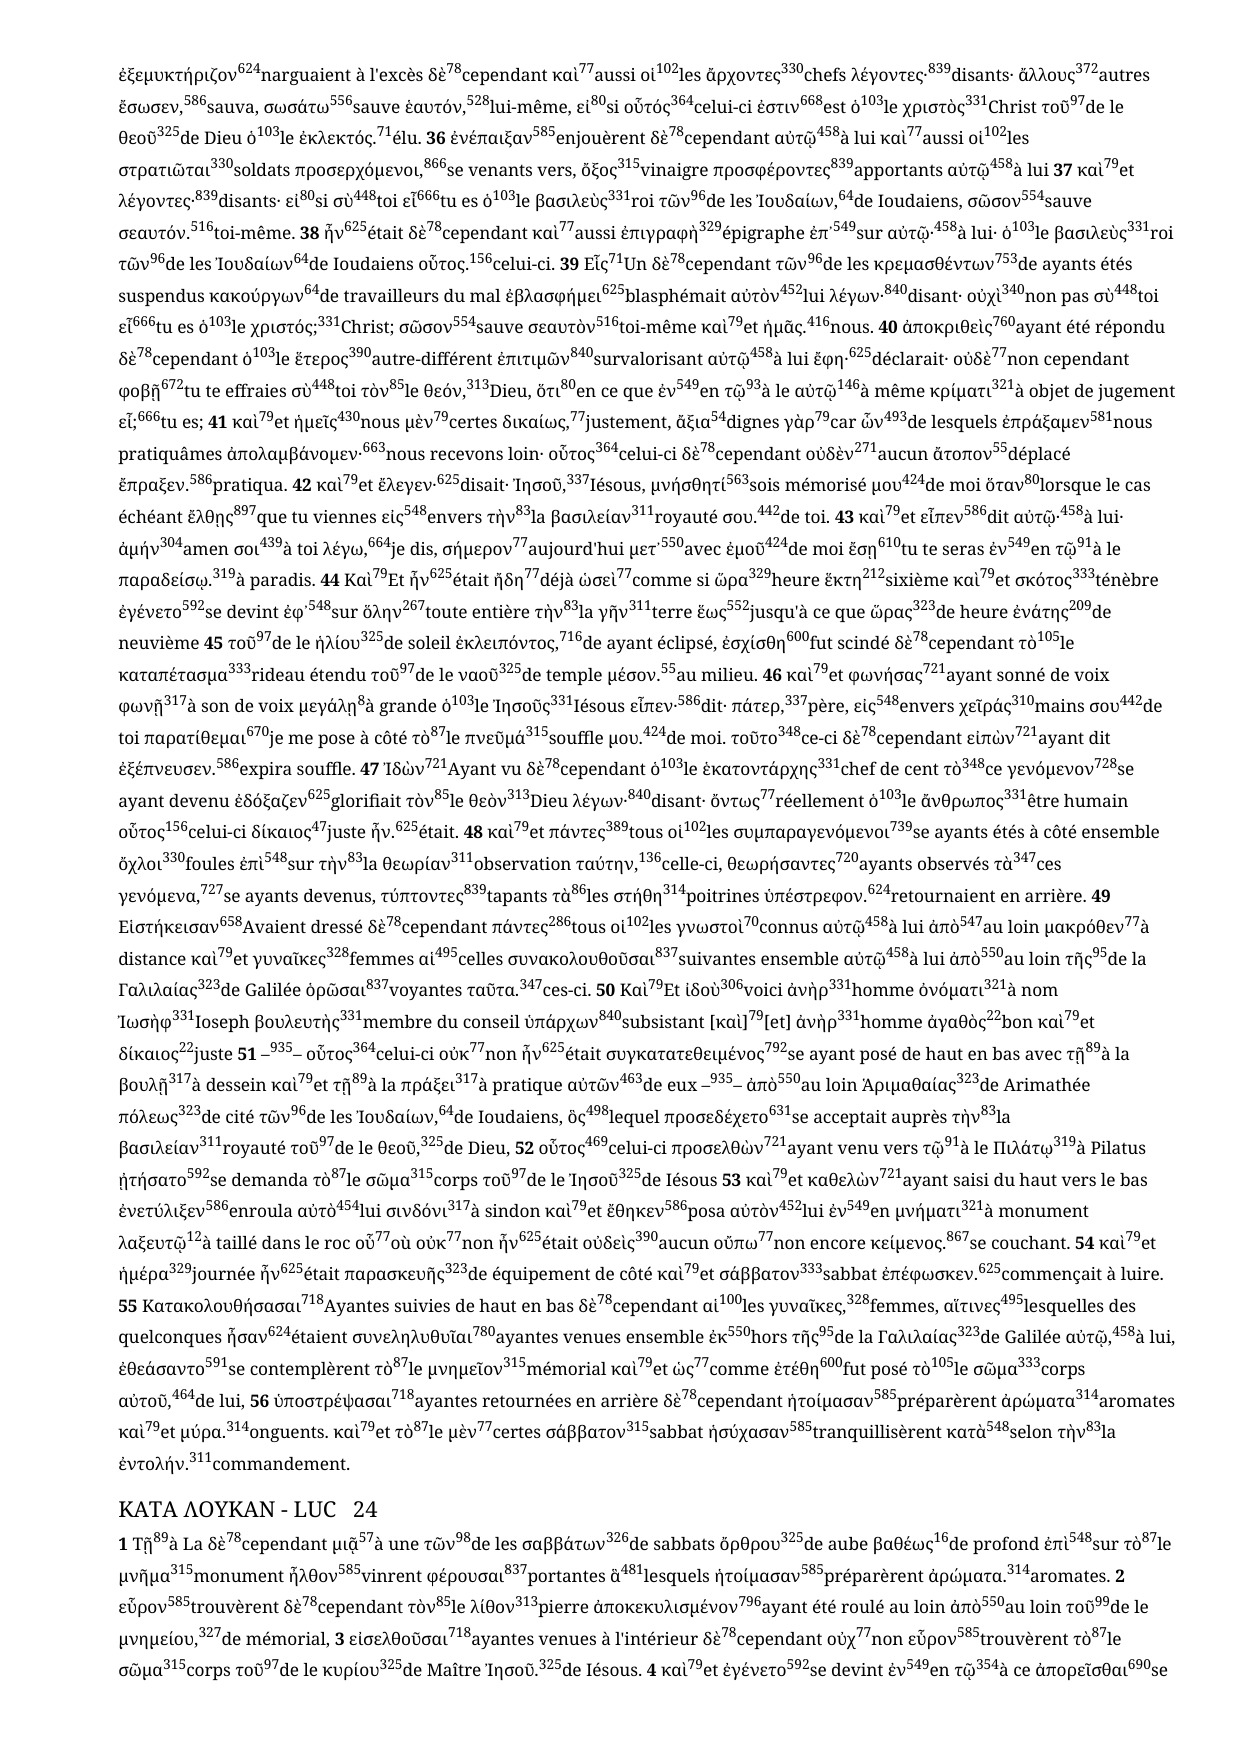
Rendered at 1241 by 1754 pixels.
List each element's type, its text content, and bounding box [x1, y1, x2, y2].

text ΚΑΤΑ ΛΟΥΚΑΝ - LUC 24 [118, 1494, 1181, 1524]
text 1 Καὶ79Et ἀναστὰν723ayant redressé ἅπαν289en totalité τὸ105le πλῆθος333multitude αὐτῶν463de eux ἤγαγον585conduisirent αὐτὸν452lui ἐπὶ548sur τὸν85le Πιλᾶτον.313Pilatus. 2 Ἤρξαντο591Se originèrent δὲ78cependant κατηγορεῖν689accuser αὐτοῦ464de lui λέγοντες·839disants· τοῦτον346celui-ci εὕρομεν581nous trouvâmes διαστρέφοντα822tournant de travers τὸ87le ἔθνος315ethnie ἡμῶν423de nous καὶ79et κωλύοντα822empêchant φόρους312impôts Καίσαρι319à Kaesar διδόναι689donner καὶ79et λέγοντα822disant ἑαυτὸν528lui-même χριστὸν313Christ βασιλέα313roi εἶναι.689être. 3 ὁ103le δὲ78cependant Πιλᾶτος331Pilatus ἠρώτησεν586sollicita αὐτὸν452lui λέγων·840disant· σὺ448toi εἶ666tu es ὁ103le βασιλεὺς331roi τῶν96de les Ἰουδαίων;64de Ioudaiens; ὁ469celui δὲ78cependant ἀποκριθεὶς760ayant été répondu αὐτῷ458à lui ἔφη·625déclarait· σὺ448toi λέγεις.666tu dis. 4 ὁ103le δὲ78cependant Πιλᾶτος331Pilatus εἶπεν586dit πρὸς548vers τοὺς84les ἀρχιερεῖς312chefs sacrificateurs καὶ79et τοὺς84les ὄχλους·312foules· οὐδὲν271aucun εὑρίσκω664je trouve αἴτιον55auteur ἐν549en τῷ91à le ἀνθρώπῳ319à être humain τούτῳ.144à celui-ci. 5 οἱ468ceux δὲ78cependant ἐπίσχυον624avaient la ténacité au dessus λέγοντες839disants ὅτι80en ce que ἀνασείει668secoue de bas en haut τὸν85le λαὸν313peuple διδάσκων840enseignant καθ᾽550contre ὅλης279de toute entière τῆς95de la Ἰουδαίας,323de Ioudaia, καὶ77aussi ἀρξάμενος740se ayant originé ἀπὸ550au loin τῆς95de la Γαλιλαίας323de Galilée ἕως551jusqu'à ce que ὧδε.77ici. 6 Πιλᾶτος331Pilatus δὲ78cependant ἀκούσας721ayant écouté ἐπηρώτησεν586demanda sur εἰ80si ὁ103le ἄνθρωπος331être humain Γαλιλαῖός47Galiléen ἐστιν,668est, 7 καὶ79et ἐπιγνοὺς721ayant reconnu ὅτι80en ce que ἐκ550hors τῆς95de la ἐξουσίας323de autorité Ἡρῴδου325de Hérode ἐστὶν668est ἀνέπεμψεν586manda de bas en haut αὐτὸν452lui πρὸς548vers Ἡρῴδην,313Hérode, ὄντα822étant καὶ77aussi αὐτὸν528lui-même ἐν549en Ἱεροσολύμοις320à Ierosoluma ἐν549en ταύταις141à celles-ci ταῖς88à les ἡμέραις.316à journées. 8 Ὁ103Le δὲ78cependant Ἡρῴδης331Hérode ἰδὼν721ayant vu τὸν85le Ἰησοῦν313Iésous ἐχάρη600fut été de joie λίαν,77extrêmement, ἦν625était γὰρ79car ἐξ550hors ἱκανῶν15de assez-importants χρόνων324de temps θέλων840voulant ἰδεῖν681voir αὐτὸν452lui διὰ548par le fait de τὸ348ce ἀκούειν689écouter περὶ550autour αὐτοῦ464de lui καὶ79et ἤλπιζέν625espérait τι271un quelconque σημεῖον315signe ἰδεῖν681voir ὑπ᾽550sous αὐτοῦ464de lui γινόμενον.851se devenant. 9 ἐπηρώτα625demandait sur δὲ78cependant αὐτὸν452lui ἐν549en λόγοις318à discours ἱκανοῖς,9à assez-importants, αὐτὸς469lui δὲ78cependant οὐδὲν375aucun ἀπεκρίνατο592se répondit αὐτῷ.458à lui. 10 εἱστήκεισαν658avaient dressé δὲ78cependant οἱ102les ἀρχιερεῖς330chefs sacrificateurs καὶ79et οἱ102les γραμματεῖς330lettrés εὐτόνως77d'une manière bien tendue κατηγοροῦντες839accusants αὐτοῦ.464de lui. 11 ἐξουθενήσας721ayant exclu comme rien δὲ78cependant αὐτὸν452lui [καὶ]77[aussi] ὁ103le Ἡρῴδης331Hérode σὺν549avec τοῖς92à les στρατεύμασιν320à troupes de soldats αὐτοῦ464de lui καὶ79et ἐμπαίξας721ayant enjoué περιβαλὼν721ayant entouré ἐσθῆτα311habillement λαμπρὰν2brillante ἀνέπεμψεν586manda de bas en haut αὐτὸν452lui τῷ91à le Πιλάτῳ.319à Pilatus. 12 ἐγένοντο591se devinrent δὲ78cependant φίλοι46amis ὅ103le τε79en outre Ἡρῴδης331Hérode καὶ79et ὁ103le Πιλᾶτος331Pilatus ἐν549en αὐτῇ142à même τῇ89à la ἡμέρᾳ317à journée μετ᾽550avec ἀλλήλων·504de les uns les autres· προϋπῆρχον624subsistaient auparavant γὰρ79car ἐν549en ἔχθρᾳ317à haine ὄντες839étants πρὸς548vers αὐτούς.527eux-mêmes. 13 Πιλᾶτος331Pilatus δὲ78cependant συγκαλεσάμενος740se ayant appelé ensemble τοὺς84les ἀρχιερεῖς312chefs sacrificateurs καὶ79et τοὺς84les ἄρχοντας312chefs καὶ79et τὸν85le λαὸν313peuple 14 εἶπεν586dit πρὸς548vers αὐτούς·451eux· προσηνέγκατέ583vous apportâtes μοι420à moi τὸν85le ἄνθρωπον313être humain τοῦτον138celui-ci ὡς80comme ἀποστρέφοντα822détournant τὸν85le λαόν,313peuple, καὶ79et ἰδοὺ306voici ἐγὼ431moi ἐνώπιον552en devant ὑμῶν441de vous ἀνακρίνας721ayant jugé de bas en haut οὐθὲν375aucun εὗρον582je trouvai ἐν549en τῷ91à le ἀνθρώπῳ319à être humain τούτῳ144à celui-ci αἴτιον55auteur ὧν493de lesquels κατηγορεῖτε665vous accusez κατ᾽550contre αὐτοῦ.464de lui. 15 ἀλλ᾽79mais οὐδὲ77non cependant Ἡρῴδης,331Hérode, ἀνέπεμψεν586manda de bas en haut γὰρ79car αὐτὸν452lui πρὸς548vers ἡμᾶς,416nous, καὶ79et ἰδοὺ306voici οὐδὲν392aucun ἄξιον73digne θανάτου325de trépas ἐστὶν668est πεπραγμένον815ayant été pratiqué αὐτῷ·458à lui· 16 παιδεύσας721ayant éduqué οὖν79donc αὐτὸν452lui ἀπολύσω.602je délierai au loin. 17 18 Ἀνέκραγον585Croassèrent de bas en haut δὲ78cependant παμπληθεὶ77en toute multitude λέγοντες·839disants· αἶρε570lève τοῦτον,346celui-ci, ἀπόλυσον554délie au loin δὲ78cependant ἡμῖν419à nous τὸν85le Βαραββᾶν·313Bar-Abba· 19 ὅστις498lequel un quelconque ἦν625était διὰ548par le fait de στάσιν311dressement τινὰ267une quelconque γενομένην724se ayante devenue ἐν549en τῇ89à la πόλει317à cité καὶ79et φόνον313meurtre βληθεὶς760ayant été jeté ἐν549en τῇ89à la φυλακῇ.317à gardiennage. 20 πάλιν77de nouveau δὲ78cependant ὁ103le Πιλᾶτος331Pilatus προσεφώνησεν586sonna auprès αὐτοῖς457à eux θέλων840voulant ἀπολῦσαι681délier au loin τὸν85le Ἰησοῦν.313Iésous. 21 οἱ468ceux δὲ78cependant ἐπεφώνουν624sonnaient sur λέγοντες·839disants· σταύρου570crucifie σταύρου570crucifie αὐτόν.452lui. 22 ὁ469celui δὲ78cependant τρίτον77troisièmement εἶπεν586dit πρὸς548vers αὐτούς·451eux· τί163quel γὰρ79car κακὸν55malicieux ἐποίησεν586fit οὗτος;364celui-ci; οὐδὲν271aucun αἴτιον55auteur θανάτου325de trépas εὗρον582je trouvai ἐν549en αὐτῷ·458à lui· παιδεύσας721ayant éduqué οὖν79donc αὐτὸν452lui ἀπολύσω.602je délierai au loin. 23 οἱ468ceux δὲ78cependant ἐπέκειντο630se couchaient sur φωναῖς316à sons de voix μεγάλαις7à grandes αἰτούμενοι866se demandants αὐτὸν452lui σταυρωθῆναι,683être crucifié, καὶ79et κατίσχυον624avaient la ténacité de haut en bas αἱ100les φωναὶ328sons de voix αὐτῶν.463de eux. 24 Καὶ79Et Πιλᾶτος331Pilatus ἐπέκρινεν586adjugea γενέσθαι682se devenir τὸ87le αἴτημα315demande αὐτῶν·463de eux· 25 ἀπέλυσεν586délia au loin δὲ78cependant τὸν346celui διὰ548par le fait de στάσιν311dressement καὶ79et φόνον313meurtre βεβλημένον796ayant été jeté εἰς548envers φυλακὴν311gardiennage ὃν480lequel ᾐτοῦντο,630se demandaient, τὸν85le δὲ78cependant Ἰησοῦν313Iésous παρέδωκεν586livra τῷ93à le θελήματι321à volonté αὐτῶν.463de eux. 26 Καὶ79Et ὡς80comme ἀπήγαγον585conduisirent au loin αὐτόν,452lui, ἐπιλαβόμενοι739se ayants emparés Σίμωνά313Simon τινα269un quelconque Κυρηναῖον313Cyrénéen ἐρχόμενον849se venant ἀπ᾽550au loin ἀγροῦ325de champ ἐπέθηκαν585surposèrent αὐτῷ458à lui τὸν85le σταυρὸν313croix φέρειν689porter ὄπισθεν552de derrière τοῦ97de le Ἰησοῦ.325de Iésous. 27 Ἠκολούθει625Suivait δὲ78cependant αὐτῷ458à lui πολὺ289nombreux πλῆθος333multitude τοῦ97de le λαοῦ325de peuple καὶ79et γυναικῶν322de femmes αἳ495lesquelles ἐκόπτοντο630se coupaient καὶ79et ἐθρήνουν624faisaient des thrènes αὐτόν.452lui. 28 στραφεὶς760ayant été tourné δὲ78cependant πρὸς548vers αὐτὰς449elles [ὁ]103[le] Ἰησοῦς331Iésous εἶπεν·586dit· θυγατέρες334filles Ἰερουσαλήμ,323de Ierousalem, μὴ77ne pas κλαίετε569pleurez ἐπ᾽548sur ἐμέ·417moi· πλὴν79toutefois ἐφ᾽548sur ἑαυτὰς514vous-mêmes κλαίετε569pleurez καὶ79et ἐπὶ548sur τὰ86les τέκνα314enfants ὑμῶν,441de vous, 29 ὅτι80en ce que ἰδοὺ306voici ἔρχονται673se viennent ἡμέραι328journées ἐν549en αἷς483à lesquelles ἐροῦσιν·605diront· μακάριαι44bienheureuses αἱ100les στεῖραι68stériles καὶ79et αἱ100les κοιλίαι328cavités ventrales αἳ495lesquelles οὐκ77non ἐγέννησαν585engendrèrent καὶ79et μαστοὶ330seins οἳ497lesquels οὐκ77non ἔθρεψαν.585nourrirent. 30 τότε77alors ἄρξονται611se origineront λέγειν689dire τοῖς92à les ὄρεσιν·320à montagnes· πέσετε553tombez ἐφ᾽548sur ἡμᾶς,416nous, καὶ79et τοῖς90à les βουνοῖς·318à collines· καλύψατε553couvrez ἡμᾶς·416nous· 31 ὅτι80en ce que εἰ80si ἐν549en τῷ93à le ὑγρῷ12à humide ξύλῳ321à bois ταῦτα347ces-ci ποιοῦσιν,667font, ἐν549en τῷ93à le ξηρῷ61à sec τί412quel γένηται;905que se devienne; 32 Ἤγοντο635Étaient conduit δὲ78cependant καὶ77aussi ἕτεροι131autres-différents κακοῦργοι70travailleurs du mal δύο196deux σὺν549avec αὐτῷ458à lui ἀναιρεθῆναι.683être saisi de bas en haut. 33 Καὶ79Et ὅτε80lorsque ἦλθον585vinrent ἐπὶ548sur τὸν85le τόπον313lieu τὸν346celui καλούμενον875étant appelé Κρανίον,315Crâne, ἐκεῖ77là ἐσταύρωσαν585crucifièrent αὐτὸν452lui καὶ79et τοὺς84les κακούργους,52travailleurs du mal, ὃν373lequel μὲν79certes ἐκ550hors δεξιῶν66de droits ὃν373lequel δὲ78cependant ἐξ550hors ἀριστερῶν.66de gauches. 34 ⟦ὁ103⟦le δὲ78cependant Ἰησοῦς331Iésous ἔλεγεν·625disait· πάτερ,337père, ἄφες554abandonne αὐτοῖς,457à eux, οὐ77non γὰρ79car οἴδασιν641ont su τί163quel ποιοῦσιν.⟧667font.⟧ διαμεριζόμενοι866se partageants en séparant δὲ78cependant τὰ86les ἱμάτια314himations αὐτοῦ464de lui ἔβαλον585jetèrent κλῆρον.313lot. 35 Καὶ79Et εἱστήκει659avait dressé ὁ103le λαὸς331peuple θεωρῶν.840observant. ἐξεμυκτήριζον624narguaient à l'excès δὲ78cependant καὶ77aussi οἱ102les ἄρχοντες330chefs λέγοντες·839disants· ἄλλους372autres ἔσωσεν,586sauva, σωσάτω556sauve ἑαυτόν,528lui-même, εἰ80si οὗτός364celui-ci ἐστιν668est ὁ103le χριστὸς331Christ τοῦ97de le θεοῦ325de Dieu ὁ103le ἐκλεκτός.71élu. 36 ἐνέπαιξαν585enjouèrent δὲ78cependant αὐτῷ458à lui καὶ77aussi οἱ102les στρατιῶται330soldats προσερχόμενοι,866se venants vers, ὄξος315vinaigre προσφέροντες839apportants αὐτῷ458à lui 37 καὶ79et λέγοντες·839disants· εἰ80si σὺ448toi εἶ666tu es ὁ103le βασιλεὺς331roi τῶν96de les Ἰουδαίων,64de Ioudaiens, σῶσον554sauve σεαυτόν.516toi-même. 38 ἦν625était δὲ78cependant καὶ77aussi ἐπιγραφὴ329épigraphe ἐπ᾽549sur αὐτῷ·458à lui· ὁ103le βασιλεὺς331roi τῶν96de les Ἰουδαίων64de Ioudaiens οὗτος.156celui-ci. 39 Εἷς71Un δὲ78cependant τῶν96de les κρεμασθέντων753de ayants étés suspendus κακούργων64de travailleurs du mal ἐβλασφήμει625blasphémait αὐτὸν452lui λέγων·840disant· οὐχὶ340non pas σὺ448toi εἶ666tu es ὁ103le χριστός;331Christ; σῶσον554sauve σεαυτὸν516toi-même καὶ79et ἡμᾶς.416nous. 40 ἀποκριθεὶς760ayant été répondu δὲ78cependant ὁ103le ἕτερος390autre-différent ἐπιτιμῶν840survalorisant αὐτῷ458à lui ἔφη·625déclarait· οὐδὲ77non cependant φοβῇ672tu te effraies σὺ448toi τὸν85le θεόν,313Dieu, ὅτι80en ce que ἐν549en τῷ93à le αὐτῷ146à même κρίματι321à objet de jugement εἶ;666tu es; 41 καὶ79et ἡμεῖς430nous μὲν79certes δικαίως,77justement, ἄξια54dignes γὰρ79car ὧν493de lesquels ἐπράξαμεν581nous pratiquâmes ἀπολαμβάνομεν·663nous recevons loin· οὗτος364celui-ci δὲ78cependant οὐδὲν271aucun ἄτοπον55déplacé ἔπραξεν.586pratiqua. 42 καὶ79et ἔλεγεν·625disait· Ἰησοῦ,337Iésous, μνήσθητί563sois mémorisé μου424de moi ὅταν80lorsque le cas échéant ἔλθῃς897que tu viennes εἰς548envers τὴν83la βασιλείαν311royauté σου.442de toi. 43 καὶ79et εἶπεν586dit αὐτῷ·458à lui· ἀμήν304amen σοι439à toi λέγω,664je dis, σήμερον77aujourd'hui μετ᾽550avec ἐμοῦ424de moi ἔσῃ610tu te seras ἐν549en τῷ91à le παραδείσῳ.319à paradis. 44 Καὶ79Et ἦν625était ἤδη77déjà ὡσεὶ77comme si ὥρα329heure ἕκτη212sixième καὶ79et σκότος333ténèbre ἐγένετο592se devint ἐφ᾽548sur ὅλην267toute entière τὴν83la γῆν311terre ἕως552jusqu'à ce que ὥρας323de heure ἐνάτης209de neuvième 45 τοῦ97de le ἡλίου325de soleil ἐκλειπόντος,716de ayant éclipsé, ἐσχίσθη600fut scindé δὲ78cependant τὸ105le καταπέτασμα333rideau étendu τοῦ97de le ναοῦ325de temple μέσον.55au milieu. 46 καὶ79et φωνήσας721ayant sonné de voix φωνῇ317à son de voix μεγάλῃ8à grande ὁ103le Ἰησοῦς331Iésous εἶπεν·586dit· πάτερ,337père, εἰς548envers χεῖράς310mains σου442de toi παρατίθεμαι670je me pose à côté τὸ87le πνεῦμά315souffle μου.424de moi. τοῦτο348ce-ci δὲ78cependant εἰπὼν721ayant dit ἐξέπνευσεν.586expira souffle. 47 Ἰδὼν721Ayant vu δὲ78cependant ὁ103le ἑκατοντάρχης331chef de cent τὸ348ce γενόμενον728se ayant devenu ἐδόξαζεν625glorifiait τὸν85le θεὸν313Dieu λέγων·840disant· ὄντως77réellement ὁ103le ἄνθρωπος331être humain οὗτος156celui-ci δίκαιος47juste ἦν.625était. 48 καὶ79et πάντες389tous οἱ102les συμπαραγενόμενοι739se ayants étés à côté ensemble ὄχλοι330foules ἐπὶ548sur τὴν83la θεωρίαν311observation ταύτην,136celle-ci, θεωρήσαντες720ayants observés τὰ347ces γενόμενα,727se ayants devenus, τύπτοντες839tapants τὰ86les στήθη314poitrines ὑπέστρεφον.624retournaient en arrière. 49 Εἱστήκεισαν658Avaient dressé δὲ78cependant πάντες286tous οἱ102les γνωστοὶ70connus αὐτῷ458à lui ἀπὸ547au loin μακρόθεν77à distance καὶ79et γυναῖκες328femmes αἱ495celles συνακολουθοῦσαι837suivantes ensemble αὐτῷ458à lui ἀπὸ550au loin τῆς95de la Γαλιλαίας323de Galilée ὁρῶσαι837voyantes ταῦτα.347ces-ci. 50 Καὶ79Et ἰδοὺ306voici ἀνὴρ331homme ὀνόματι321à nom Ἰωσὴφ331Ioseph βουλευτὴς331membre du conseil ὑπάρχων840subsistant [καὶ]79[et] ἀνὴρ331homme ἀγαθὸς22bon καὶ79et δίκαιος22juste 51 –935– οὗτος364celui-ci οὐκ77non ἦν625était συγκατατεθειμένος792se ayant posé de haut en bas avec τῇ89à la βουλῇ317à dessein καὶ79et τῇ89à la πράξει317à pratique αὐτῶν463de eux –935– ἀπὸ550au loin Ἁριμαθαίας323de Arimathée πόλεως323de cité τῶν96de les Ἰουδαίων,64de Ioudaiens, ὃς498lequel προσεδέχετο631se acceptait auprès τὴν83la βασιλείαν311royauté τοῦ97de le θεοῦ,325de Dieu, 52 οὗτος469celui-ci προσελθὼν721ayant venu vers τῷ91à le Πιλάτῳ319à Pilatus ᾐτήσατο592se demanda τὸ87le σῶμα315corps τοῦ97de le Ἰησοῦ325de Iésous 53 καὶ79et καθελὼν721ayant saisi du haut vers le bas ἐνετύλιξεν586enroula αὐτὸ454lui σινδόνι317à sindon καὶ79et ἔθηκεν586posa αὐτὸν452lui ἐν549en μνήματι321à monument λαξευτῷ12à taillé dans le roc οὗ77où οὐκ77non ἦν625était οὐδεὶς390aucun οὔπω77non encore κείμενος.867se couchant. 54 καὶ79et ἡμέρα329journée ἦν625était παρασκευῆς323de équipement de côté καὶ79et σάββατον333sabbat ἐπέφωσκεν.625commençait à luire. 55 Κατακολουθήσασαι718Ayantes suivies de haut en bas δὲ78cependant αἱ100les γυναῖκες,328femmes, αἵτινες495lesquelles des quelconques ἦσαν624étaient συνεληλυθυῖαι780ayantes venues ensemble ἐκ550hors τῆς95de la Γαλιλαίας323de Galilée αὐτῷ,458à lui, ἐθεάσαντο591se contemplèrent τὸ87le μνημεῖον315mémorial καὶ79et ὡς77comme ἐτέθη600fut posé τὸ105le σῶμα333corps αὐτοῦ,464de lui, 56 ὑποστρέψασαι718ayantes retournées en arrière δὲ78cependant ἡτοίμασαν585préparèrent ἀρώματα314aromates καὶ79et μύρα.314onguents. καὶ79et τὸ87le μὲν77certes σάββατον315sabbat ἡσύχασαν585tranquillisèrent κατὰ548selon τὴν83la ἐντολήν.311commandement. [118, 59, 1181, 1475]
